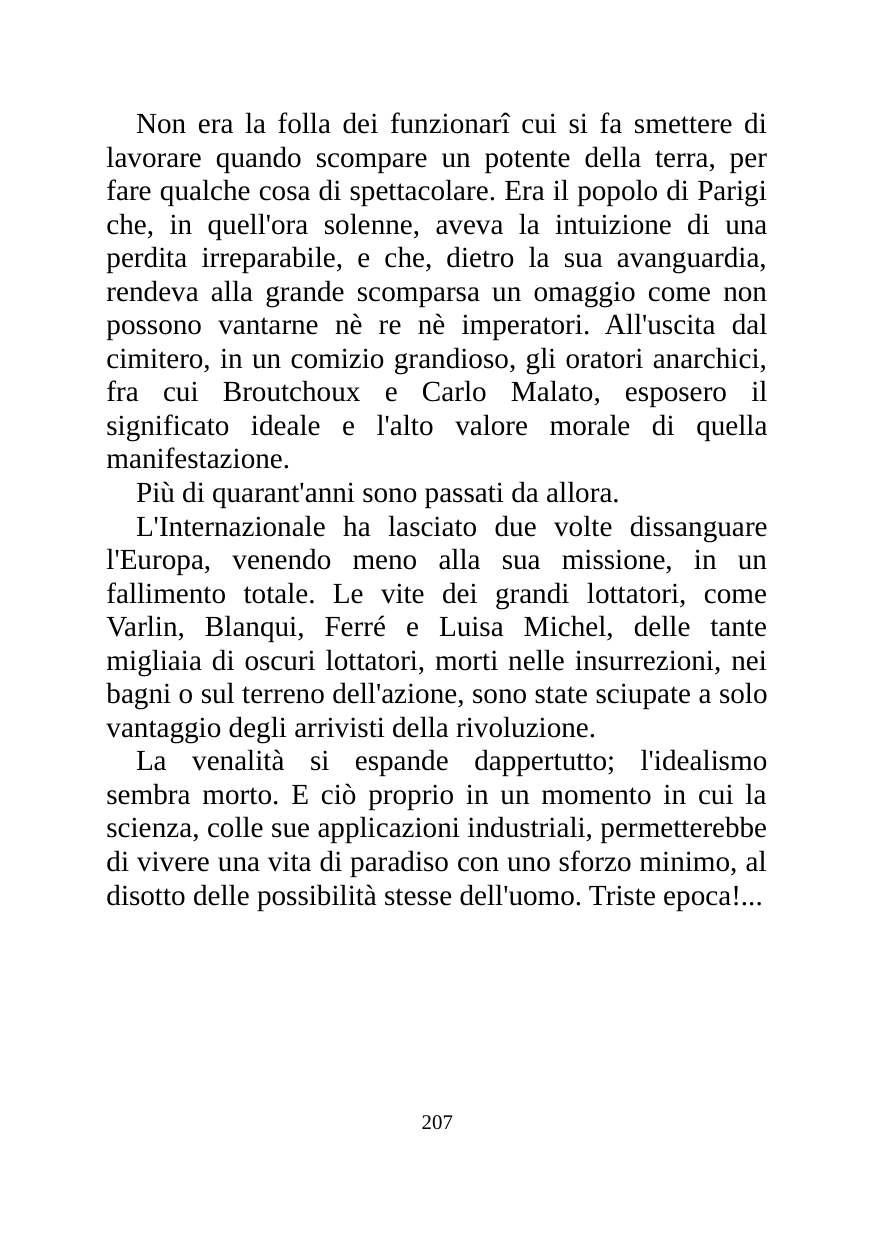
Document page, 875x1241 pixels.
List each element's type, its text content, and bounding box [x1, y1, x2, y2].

text L'Internazionale ha lasciato due volte dissanguare l'Europa, venendo meno alla sua missione, in un fallimento totale. Le vite dei grandi lottatori, come Varlin, Blanqui, Ferré e Luisa Michel, delle tante migliaia di oscuri lottatori, morti nelle insurrezioni, nei bagni o sul terreno dell'azione, sono state sciupate a solo vantaggio degli arrivisti della rivoluzione. [106, 509, 768, 743]
text Più di quarant'anni sono passati da allora. [106, 475, 768, 509]
text Non era la folla dei funzionarî cui si fa smettere di lavorare quando scompare un potente della terra, per fare qualche cosa di spettacolare. Era il popolo di Parigi che, in quell'ora solenne, aveva la intuizione di una perdita irreparabile, e che, dietro la sua avanguardia, rendeva alla grande scomparsa un omaggio come non possono vantarne nè re nè imperatori. All'uscita dal cimitero, in un comizio grandioso, gli oratori anarchici, fra cui Broutchoux e Carlo Malato, esposero il significato ideale e l'alto valore morale di quella manifestazione. [106, 106, 768, 475]
text La venalità si espande dappertutto; l'idealismo sembra morto. E ciò proprio in un momento in cui la scienza, colle sue applicazioni industriali, permetterebbe di vivere una vita di paradiso con uno sforzo minimo, al disotto delle possibilità stesse dell'uomo. Triste epoca!... [106, 743, 768, 911]
